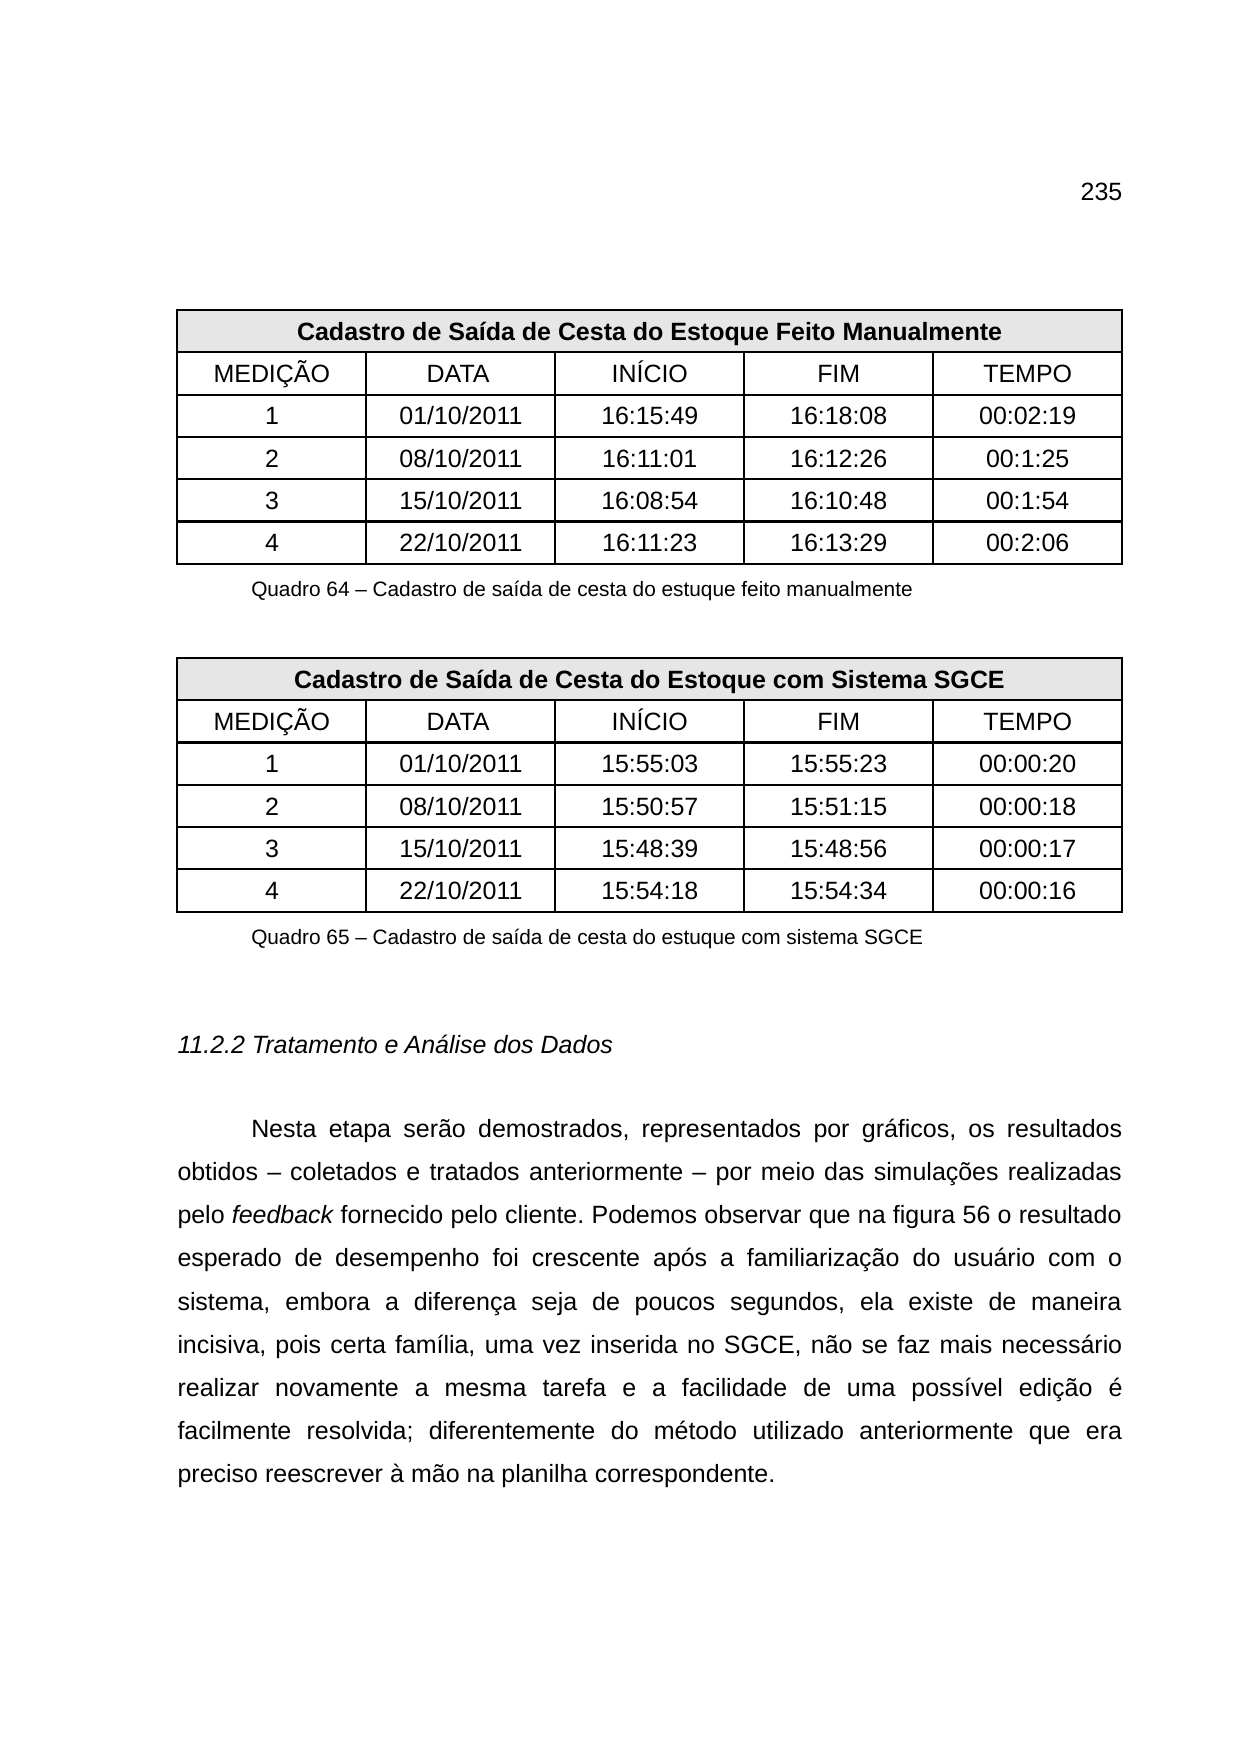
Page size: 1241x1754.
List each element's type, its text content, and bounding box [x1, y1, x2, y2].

table_cell MEDIÇÃO [178, 701, 365, 741]
table_cell 15:55:23 [745, 744, 932, 784]
table_cell 15:54:34 [745, 870, 932, 911]
table_cell INÍCIO [556, 353, 743, 393]
table_cell 2 [178, 786, 365, 826]
table_cell 15:54:18 [556, 870, 743, 911]
table_cell 16:11:01 [556, 438, 743, 478]
table_cell 15:51:15 [745, 786, 932, 826]
table_cell 2 [178, 438, 365, 478]
table_cell 16:15:49 [556, 396, 743, 436]
table_cell 16:11:23 [556, 523, 743, 563]
table_cell 00:02:19 [934, 396, 1121, 436]
table_cell 01/10/2011 [367, 744, 554, 784]
table_cell 16:12:26 [745, 438, 932, 478]
table_cell 00:00:20 [934, 744, 1121, 784]
table_cell INÍCIO [556, 701, 743, 741]
subtitle 11.2.2 Tratamento e Análise dos Dados [177, 1030, 1122, 1058]
table_cell 16:08:54 [556, 480, 743, 520]
table_cell 16:13:29 [745, 523, 932, 563]
table_cell 4 [178, 870, 365, 911]
text Quadro 65 – Cadastro de saída de cesta do estuque com sistema SGCE [177, 925, 1122, 949]
table_cell MEDIÇÃO [178, 353, 365, 393]
table_cell 3 [178, 480, 365, 520]
table_cell 15/10/2011 [367, 480, 554, 520]
table_cell 22/10/2011 [367, 870, 554, 911]
table_cell 15:48:56 [745, 828, 932, 868]
table_cell 3 [178, 828, 365, 868]
table_cell 01/10/2011 [367, 396, 554, 436]
table_cell 15:48:39 [556, 828, 743, 868]
table_cell 00:00:17 [934, 828, 1121, 868]
table_cell FIM [745, 353, 932, 393]
table_cell 00:1:25 [934, 438, 1121, 478]
table_cell 00:1:54 [934, 480, 1121, 520]
text Nesta etapa serão demostrados, representados por gráficos, os resultados obtidos – coletados e tratados anteriormente – por meio das simulações realizadas pelo feedback fornecido pelo cliente. Podemos observar que na figura 56 o resultado esperado de desempenho foi crescente após a familiarização do usuário com o sistema, embora a diferença seja de poucos segundos, ela existe de maneira incisiva, pois certa família, uma vez inserida no SGCE, não se faz mais necessário realizar novamente a mesma tarefa e a facilidade de uma possível edição é facilmente resolvida; diferentemente do método utilizado anteriormente que era preciso reescrever à mão na planilha correspondente. [177, 1114, 1122, 1488]
table_cell TEMPO [934, 701, 1121, 741]
table_cell 00:00:16 [934, 870, 1121, 911]
table_cell 16:18:08 [745, 396, 932, 436]
table_cell 1 [178, 396, 365, 436]
table_cell 00:2:06 [934, 523, 1121, 563]
table_cell 00:00:18 [934, 786, 1121, 826]
table_header Cadastro de Saída de Cesta do Estoque com Sistema SGCE [178, 659, 1121, 699]
table_cell 15:50:57 [556, 786, 743, 826]
table_cell 08/10/2011 [367, 786, 554, 826]
table_cell FIM [745, 701, 932, 741]
table_cell TEMPO [934, 353, 1121, 393]
table_cell 22/10/2011 [367, 523, 554, 563]
table_cell 4 [178, 523, 365, 563]
table_cell DATA [367, 353, 554, 393]
text Quadro 64 – Cadastro de saída de cesta do estuque feito manualmente [177, 577, 1122, 601]
table_cell 15:55:03 [556, 744, 743, 784]
table_cell 1 [178, 744, 365, 784]
table_cell DATA [367, 701, 554, 741]
table_cell 15/10/2011 [367, 828, 554, 868]
table_header Cadastro de Saída de Cesta do Estoque Feito Manualmente [178, 311, 1121, 351]
table_cell 08/10/2011 [367, 438, 554, 478]
table_cell 16:10:48 [745, 480, 932, 520]
